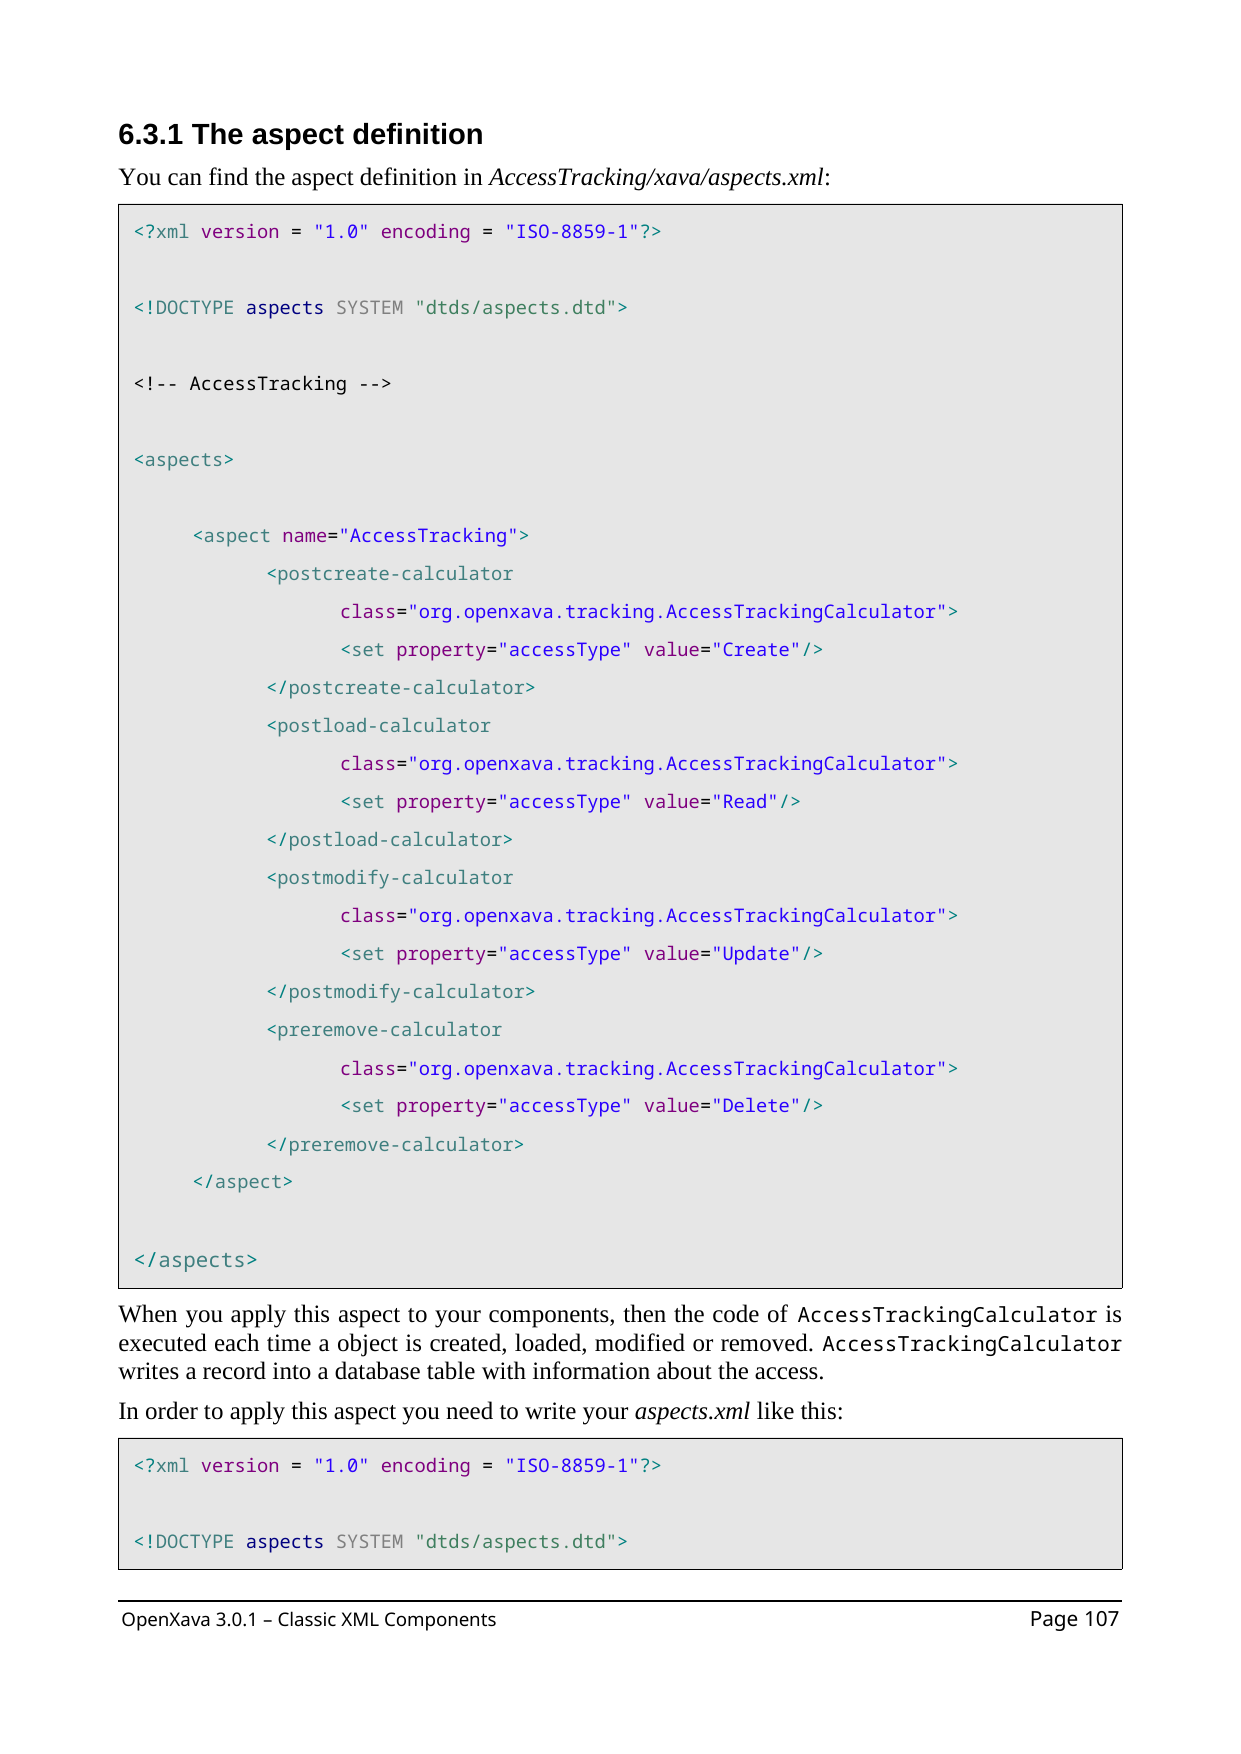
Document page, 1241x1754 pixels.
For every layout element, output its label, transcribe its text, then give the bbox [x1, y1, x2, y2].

text </postcreate-calculator> [119, 660, 1122, 698]
text <set property="accessType" value="Create"/> [119, 622, 1122, 660]
text class="org.openxava.tracking.AccessTrackingCalculator"> [119, 1040, 1122, 1078]
text <?xml version = "1.0" encoding = "ISO-8859-1"?> [119, 205, 1122, 242]
text <!DOCTYPE aspects SYSTEM "dtds/aspects.dtd"> [119, 1513, 1122, 1569]
text </aspect> [119, 1154, 1122, 1192]
text </postmodify-calculator> [119, 964, 1122, 1002]
subtitle The aspect definition [118, 118, 1122, 151]
text <!-- AccessTracking --> [119, 356, 1122, 394]
text When you apply this aspect to your components, then the code of AccessTrackingCalculator is executed each time a object is created, loaded, modified or removed. AccessTrackingCalculator writes a record into a database table with information about the access. [118, 1301, 1122, 1385]
text <preremove-calculator [119, 1002, 1122, 1040]
text <postmodify-calculator [119, 850, 1122, 888]
text <set property="accessType" value="Delete"/> [119, 1078, 1122, 1116]
text </preremove-calculator> [119, 1116, 1122, 1154]
text </aspects> [119, 1230, 1122, 1288]
text </postload-calculator> [119, 812, 1122, 850]
text class="org.openxava.tracking.AccessTrackingCalculator"> [119, 584, 1122, 622]
text <postcreate-calculator [119, 546, 1122, 584]
text You can find the aspect definition in AccessTracking/xava/aspects.xml: [118, 163, 1122, 191]
text <!DOCTYPE aspects SYSTEM "dtds/aspects.dtd"> [119, 279, 1122, 318]
text <aspect name="AccessTracking"> [119, 508, 1122, 546]
text In order to apply this aspect you need to write your aspects.xml like this: [118, 1397, 1122, 1425]
text class="org.openxava.tracking.AccessTrackingCalculator"> [119, 888, 1122, 926]
text class="org.openxava.tracking.AccessTrackingCalculator"> [119, 736, 1122, 774]
text <postload-calculator [119, 698, 1122, 736]
text <set property="accessType" value="Read"/> [119, 774, 1122, 812]
text <aspects> [119, 432, 1122, 470]
text <?xml version = "1.0" encoding = "ISO-8859-1"?> [119, 1439, 1122, 1476]
text <set property="accessType" value="Update"/> [119, 926, 1122, 964]
